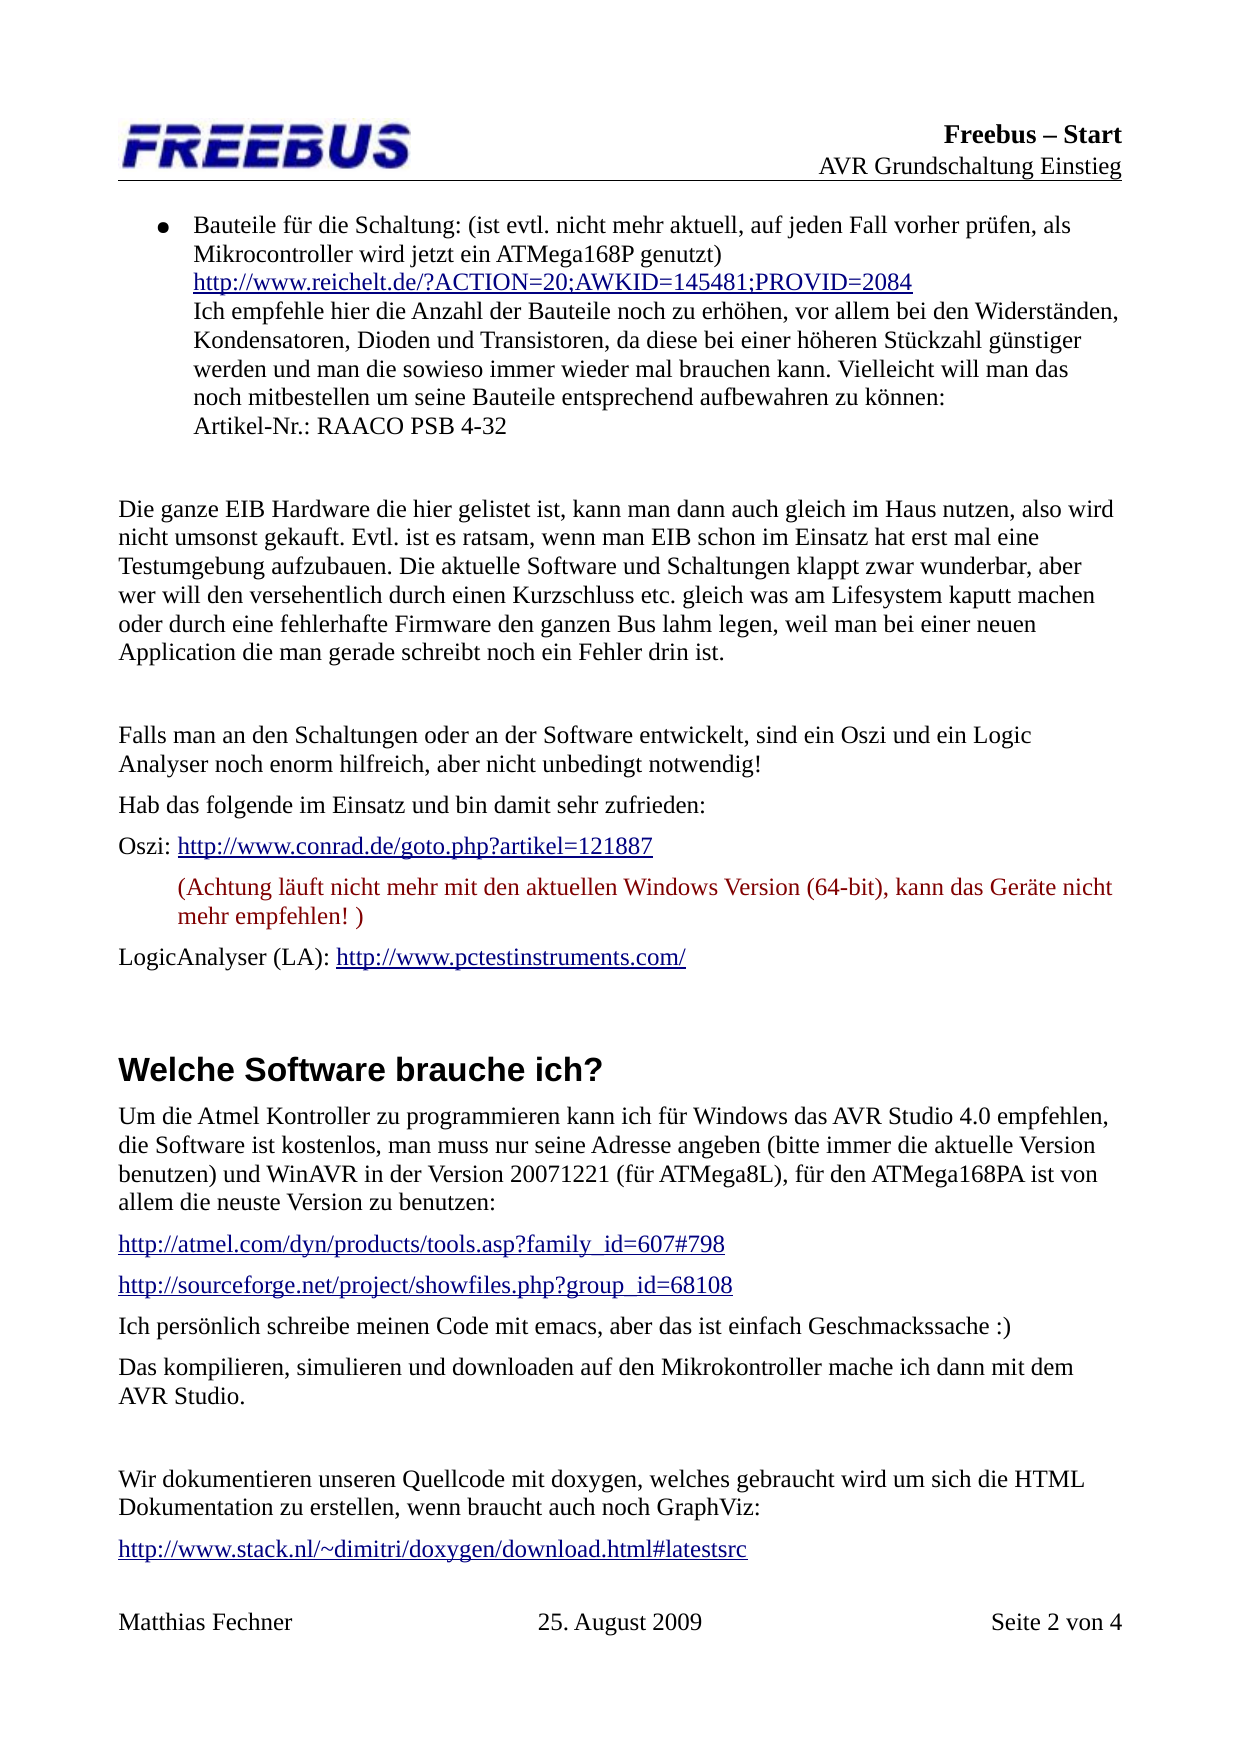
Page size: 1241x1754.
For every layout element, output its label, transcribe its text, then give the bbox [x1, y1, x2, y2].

text LogicAnalyser (LA): http://www.pctestinstruments.com/ [118, 942, 1122, 971]
text Wir dokumentieren unseren Quellcode mit doxygen, welches gebraucht wird um sich die HTML Dokumentation zu erstellen, wenn braucht auch noch GraphViz: [118, 1464, 1122, 1521]
text Falls man an den Schaltungen oder an der Software entwickelt, sind ein Oszi und ein Logic Analyser noch enorm hilfreich, aber nicht unbedingt notwendig! [118, 720, 1122, 777]
text http://atmel.com/dyn/products/tools.asp?family_id=607#798 [118, 1229, 1122, 1257]
text (Achtung läuft nicht mehr mit den aktuellen Windows Version (64-bit), kann das Geräte nicht mehr empfehlen! ) [177, 872, 1122, 930]
text Oszi: http://www.conrad.de/goto.php?artikel=121887 [118, 831, 1122, 860]
text http://www.stack.nl/~dimitri/doxygen/download.html#latestsrc [118, 1534, 1122, 1562]
text Das kompilieren, simulieren und downloaden auf den Mikrokontroller mache ich dann mit dem AVR Studio. [118, 1352, 1122, 1410]
text Hab das folgende im Einsatz und bin damit sehr zufrieden: [118, 790, 1122, 819]
text Ich persönlich schreibe meinen Code mit emacs, aber das ist einfach Geschmackssache :) [118, 1311, 1122, 1340]
text Um die Atmel Kontroller zu programmieren kann ich für Windows das AVR Studio 4.0 empfehlen, die Software ist kostenlos, man muss nur seine Adresse angeben (bitte immer die aktuelle Version benutzen) und WinAVR in der Version 20071221 (für ATMega8L), für den ATMega168PA ist von allem die neuste Version zu benutzen: [118, 1101, 1122, 1216]
subtitle Welche Software brauche ich? [118, 1050, 1122, 1089]
text Die ganze EIB Hardware die hier gelistet ist, kann man dann auch gleich im Haus nutzen, also wird nicht umsonst gekauft. Evtl. ist es ratsam, wenn man EIB schon im Einsatz hat erst mal eine Testumgebung aufzubauen. Die aktuelle Software und Schaltungen klappt zwar wunderbar, aber wer will den versehentlich durch einen Kurzschluss etc. gleich was am Lifesystem kaputt machen oder durch eine fehlerhafte Firmware den ganzen Bus lahm legen, weil man bei einer neuen Application die man gerade schreibt noch ein Fehler drin ist. [118, 494, 1122, 666]
picture [118, 118, 411, 172]
text http://sourceforge.net/project/showfiles.php?group_id=68108 [118, 1270, 1122, 1299]
list Bauteile für die Schaltung: (ist evtl. nicht mehr aktuell, auf jeden Fall vorher prüfen, als Mikrocontroller wird jetzt ein ATMega168P genutzt) http://www.reichelt.de/?ACTION=20;AWKID=145481;PROVID=2084 Ich empfehle hier die Anzahl der Bauteile noch zu erhöhen, vor allem bei den Widerständen, Kondensatoren, Dioden und Transistoren, da diese bei einer höheren Stückzahl günstiger werden und man die sowieso immer wieder mal brauchen kann. Vielleicht will man das noch mitbestellen um seine Bauteile entsprechend aufbewahren zu können: Artikel-Nr.: RAACO PSB 4-32 [156, 210, 1122, 440]
